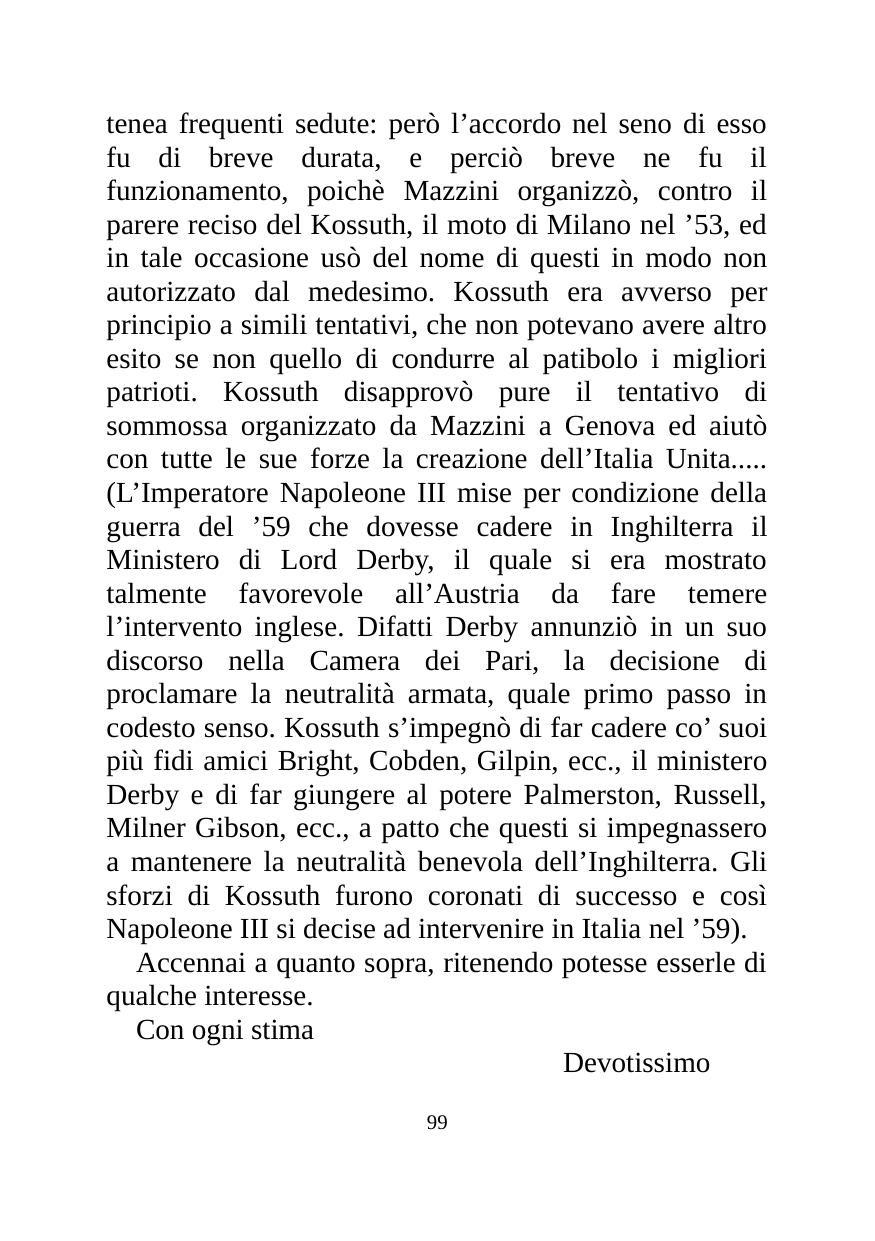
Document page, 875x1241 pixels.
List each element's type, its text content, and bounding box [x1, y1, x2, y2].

text tenea frequenti sedute: però l’accordo nel seno di esso fu di breve durata, e perciò breve ne fu il funzionamento, poichè Mazzini organizzò, contro il parere reciso del Kossuth, il moto di Milano nel ’53, ed in tale occasione usò del nome di questi in modo non autorizzato dal medesimo. Kossuth era avverso per principio a simili tentativi, che non potevano avere altro esito se non quello di condurre al patibolo i migliori patrioti. Kossuth disapprovò pure il tentativo di sommossa organizzato da Mazzini a Genova ed aiutò con tutte le sue forze la creazione dell’Italia Unita..... (L’Imperatore Napoleone III mise per condizione della guerra del ’59 che dovesse cadere in Inghilterra il Ministero di Lord Derby, il quale si era mostrato talmente favorevole all’Austria da fare temere l’intervento inglese. Difatti Derby annunziò in un suo discorso nella Camera dei Pari, la decisione di proclamare la neutralità armata, quale primo passo in codesto senso. Kossuth s’impegnò di far cadere co’ suoi più fidi amici Bright, Cobden, Gilpin, ecc., il ministero Derby e di far giungere al potere Palmerston, Russell, Milner Gibson, ecc., a patto che questi si impegnassero a mantenere la neutralità benevola dell’Inghilterra. Gli sforzi di Kossuth furono coronati di successo e così Napoleone III si decise ad intervenire in Italia nel ’59). [106, 106, 768, 945]
text Accennai a quanto sopra, ritenendo potesse esserle di qualche interesse. [106, 945, 768, 1012]
text Con ogni stima [106, 1012, 768, 1045]
text Devotissimo [106, 1045, 710, 1079]
